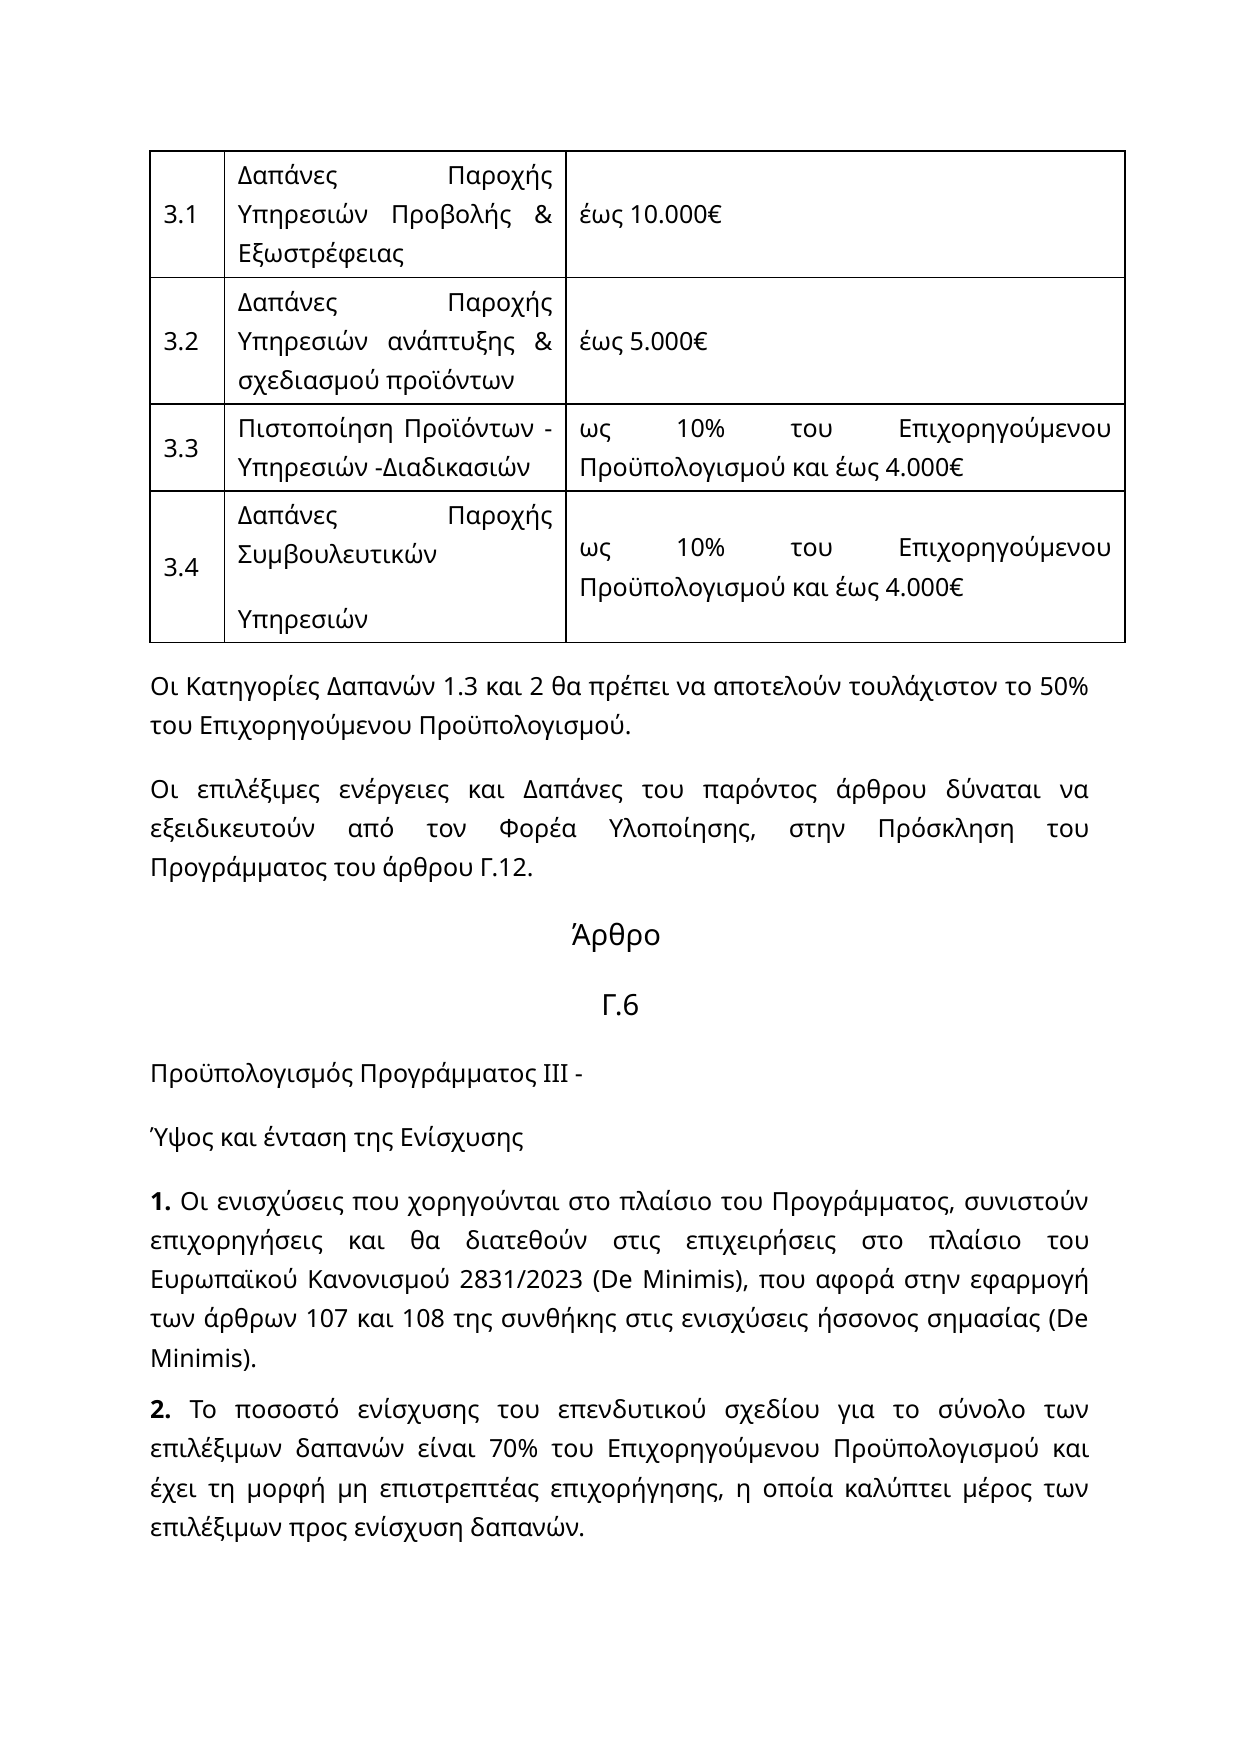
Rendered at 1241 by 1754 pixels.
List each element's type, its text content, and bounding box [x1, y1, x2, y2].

table_cell ως 10% του Επιχορηγούμενου Προϋπολογισμού και έως 4.000€ [567, 405, 1124, 490]
text Ύψος και ένταση της Ενίσχυσης [150, 1119, 1090, 1153]
text 2. Το ποσοστό ενίσχυσης του επενδυτικού σχεδίου για το σύνολο των επιλέξιμων δαπανών είναι 70% του Επιχορηγούμενου Προϋπολογισμού και έχει τη μορφή μη επιστρεπτέας επιχορήγησης, η οποία καλύπτει μέρος των επιλέξιμων προς ενίσχυση δαπανών. [150, 1392, 1090, 1543]
table_cell 3.3 [151, 405, 224, 490]
table_cell Δαπάνες Παροχής Υπηρεσιών ανάπτυξης & σχεδιασμού προϊόντων [225, 278, 565, 403]
table_cell Πιστοποίηση Προϊόντων - Υπηρεσιών -Διαδικασιών [225, 405, 565, 490]
table_cell 3.1 [151, 152, 224, 276]
table_cell έως 10.000€ [567, 152, 1124, 276]
text Οι Κατηγορίες Δαπανών 1.3 και 2 θα πρέπει να αποτελούν τουλάχιστον το 50% του Επιχορηγούμενου Προϋπολογισμού. [150, 668, 1090, 741]
table_cell έως 5.000€ [567, 278, 1124, 403]
text 1. Οι ενισχύσεις που χορηγούνται στο πλαίσιο του Προγράμματος, συνιστούν επιχορηγήσεις και θα διατεθούν στις επιχειρήσεις στο πλαίσιο του Ευρωπαϊκού Κανονισμού 2831/2023 (De Minimis), που αφορά στην εφαρμογή των άρθρων 107 και 108 της συνθήκης στις ενισχύσεις ήσσονος σημασίας (De Minimis). [150, 1184, 1090, 1374]
table_cell Δαπάνες Παροχής Συμβουλευτικών Υπηρεσιών [225, 492, 565, 642]
text Προϋπολογισμός Προγράμματος III - [150, 1055, 1090, 1089]
table_cell 3.4 [151, 492, 224, 642]
subtitle Άρθρο [150, 914, 1090, 954]
table_cell Δαπάνες Παροχής Υπηρεσιών Προβολής & Εξωστρέφειας [225, 152, 565, 276]
text Οι επιλέξιμες ενέργειες και Δαπάνες του παρόντος άρθρου δύναται να εξειδικευτούν από τον Φορέα Υλοποίησης, στην Πρόσκληση του Προγράμματος του άρθρου Γ.12. [150, 772, 1090, 884]
table_cell ως 10% του Επιχορηγούμενου Προϋπολογισμού και έως 4.000€ [567, 492, 1124, 642]
table_cell 3.2 [151, 278, 224, 403]
subtitle Γ.6 [150, 985, 1090, 1024]
